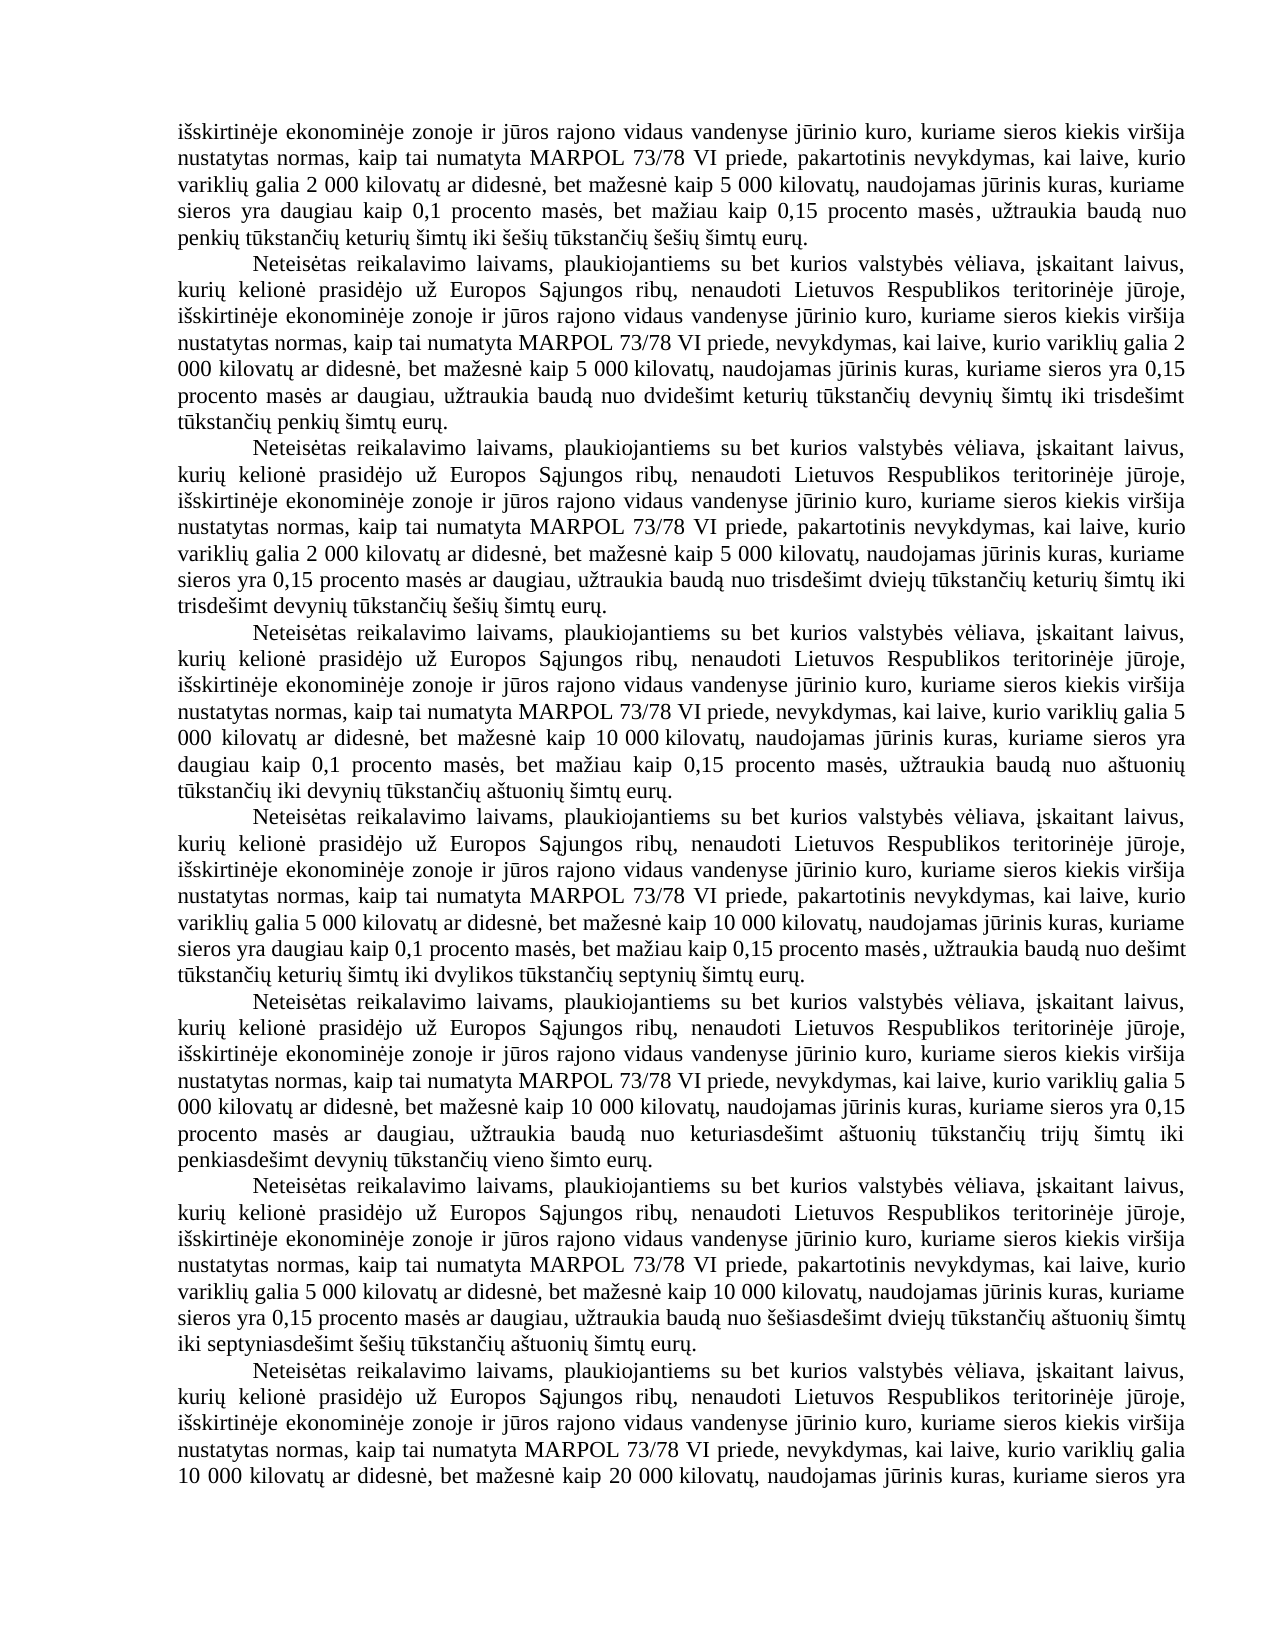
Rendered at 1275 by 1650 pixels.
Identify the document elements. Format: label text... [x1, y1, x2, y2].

text Neteisėtas reikalavimo laivams, plaukiojantiems su bet kurios valstybės vėliava, įskaitant laivus, kurių kelionė prasidėjo už Europos Sąjungos ribų, nenaudoti Lietuvos Respublikos teritorinėje jūroje, išskirtinėje ekonominėje zonoje ir jūros rajono vidaus vandenyse jūrinio kuro, kuriame sieros kiekis viršija nustatytas normas, kaip tai numatyta MARPOL 73/78 VI priede, nevykdymas, kai laive, kurio variklių galia 5 000 kilovatų ar didesnė, bet mažesnė kaip 10 000 kilovatų, naudojamas jūrinis kuras, kuriame sieros yra daugiau kaip 0,1 procento masės, bet mažiau kaip 0,15 procento masės, užtraukia baudą nuo aštuonių tūkstančių iki devynių tūkstančių aštuonių šimtų eurų. [177, 619, 1186, 803]
text Neteisėtas reikalavimo laivams, plaukiojantiems su bet kurios valstybės vėliava, įskaitant laivus, kurių kelionė prasidėjo už Europos Sąjungos ribų, nenaudoti Lietuvos Respublikos teritorinėje jūroje, išskirtinėje ekonominėje zonoje ir jūros rajono vidaus vandenyse jūrinio kuro, kuriame sieros kiekis viršija nustatytas normas, kaip tai numatyta MARPOL 73/78 VI priede, pakartotinis nevykdymas, kai laive, kurio variklių galia 5 000 kilovatų ar didesnė, bet mažesnė kaip 10 000 kilovatų, naudojamas jūrinis kuras, kuriame sieros yra daugiau kaip 0,1 procento masės, bet mažiau kaip 0,15 procento masės, užtraukia baudą nuo dešimt tūkstančių keturių šimtų iki dvylikos tūkstančių septynių šimtų eurų. [177, 803, 1186, 988]
text Neteisėtas reikalavimo laivams, plaukiojantiems su bet kurios valstybės vėliava, įskaitant laivus, kurių kelionė prasidėjo už Europos Sąjungos ribų, nenaudoti Lietuvos Respublikos teritorinėje jūroje, išskirtinėje ekonominėje zonoje ir jūros rajono vidaus vandenyse jūrinio kuro, kuriame sieros kiekis viršija nustatytas normas, kaip tai numatyta MARPOL 73/78 VI priede, nevykdymas, kai laive, kurio variklių galia 10 000 kilovatų ar didesnė, bet mažesnė kaip 20 000 kilovatų, naudojamas jūrinis kuras, kuriame sieros yra [177, 1357, 1186, 1488]
text Neteisėtas reikalavimo laivams, plaukiojantiems su bet kurios valstybės vėliava, įskaitant laivus, kurių kelionė prasidėjo už Europos Sąjungos ribų, nenaudoti Lietuvos Respublikos teritorinėje jūroje, išskirtinėje ekonominėje zonoje ir jūros rajono vidaus vandenyse jūrinio kuro, kuriame sieros kiekis viršija nustatytas normas, kaip tai numatyta MARPOL 73/78 VI priede, pakartotinis nevykdymas, kai laive, kurio variklių galia 5 000 kilovatų ar didesnė, bet mažesnė kaip 10 000 kilovatų, naudojamas jūrinis kuras, kuriame sieros yra 0,15 procento masės ar daugiau, užtraukia baudą nuo šešiasdešimt dviejų tūkstančių aštuonių šimtų iki septyniasdešimt šešių tūkstančių aštuonių šimtų eurų. [177, 1172, 1186, 1357]
text Neteisėtas reikalavimo laivams, plaukiojantiems su bet kurios valstybės vėliava, įskaitant laivus, kurių kelionė prasidėjo už Europos Sąjungos ribų, nenaudoti Lietuvos Respublikos teritorinėje jūroje, išskirtinėje ekonominėje zonoje ir jūros rajono vidaus vandenyse jūrinio kuro, kuriame sieros kiekis viršija nustatytas normas, kaip tai numatyta MARPOL 73/78 VI priede, nevykdymas, kai laive, kurio variklių galia 5 000 kilovatų ar didesnė, bet mažesnė kaip 10 000 kilovatų, naudojamas jūrinis kuras, kuriame sieros yra 0,15 procento masės ar daugiau, užtraukia baudą nuo keturiasdešimt aštuonių tūkstančių trijų šimtų iki penkiasdešimt devynių tūkstančių vieno šimto eurų. [177, 988, 1186, 1172]
text Neteisėtas reikalavimo laivams, plaukiojantiems su bet kurios valstybės vėliava, įskaitant laivus, kurių kelionė prasidėjo už Europos Sąjungos ribų, nenaudoti Lietuvos Respublikos teritorinėje jūroje, išskirtinėje ekonominėje zonoje ir jūros rajono vidaus vandenyse jūrinio kuro, kuriame sieros kiekis viršija nustatytas normas, kaip tai numatyta MARPOL 73/78 VI priede, nevykdymas, kai laive, kurio variklių galia 2 000 kilovatų ar didesnė, bet mažesnė kaip 5 000 kilovatų, naudojamas jūrinis kuras, kuriame sieros yra 0,15 procento masės ar daugiau, užtraukia baudą nuo dvidešimt keturių tūkstančių devynių šimtų iki trisdešimt tūkstančių penkių šimtų eurų. [177, 250, 1186, 434]
text Neteisėtas reikalavimo laivams, plaukiojantiems su bet kurios valstybės vėliava, įskaitant laivus, kurių kelionė prasidėjo už Europos Sąjungos ribų, nenaudoti Lietuvos Respublikos teritorinėje jūroje, išskirtinėje ekonominėje zonoje ir jūros rajono vidaus vandenyse jūrinio kuro, kuriame sieros kiekis viršija nustatytas normas, kaip tai numatyta MARPOL 73/78 VI priede, pakartotinis nevykdymas, kai laive, kurio variklių galia 2 000 kilovatų ar didesnė, bet mažesnė kaip 5 000 kilovatų, naudojamas jūrinis kuras, kuriame sieros yra 0,15 procento masės ar daugiau, užtraukia baudą nuo trisdešimt dviejų tūkstančių keturių šimtų iki trisdešimt devynių tūkstančių šešių šimtų eurų. [177, 434, 1186, 619]
text išskirtinėje ekonominėje zonoje ir jūros rajono vidaus vandenyse jūrinio kuro, kuriame sieros kiekis viršija nustatytas normas, kaip tai numatyta MARPOL 73/78 VI priede, pakartotinis nevykdymas, kai laive, kurio variklių galia 2 000 kilovatų ar didesnė, bet mažesnė kaip 5 000 kilovatų, naudojamas jūrinis kuras, kuriame sieros yra daugiau kaip 0,1 procento masės, bet mažiau kaip 0,15 procento masės, užtraukia baudą nuo penkių tūkstančių keturių šimtų iki šešių tūkstančių šešių šimtų eurų. [177, 118, 1186, 250]
